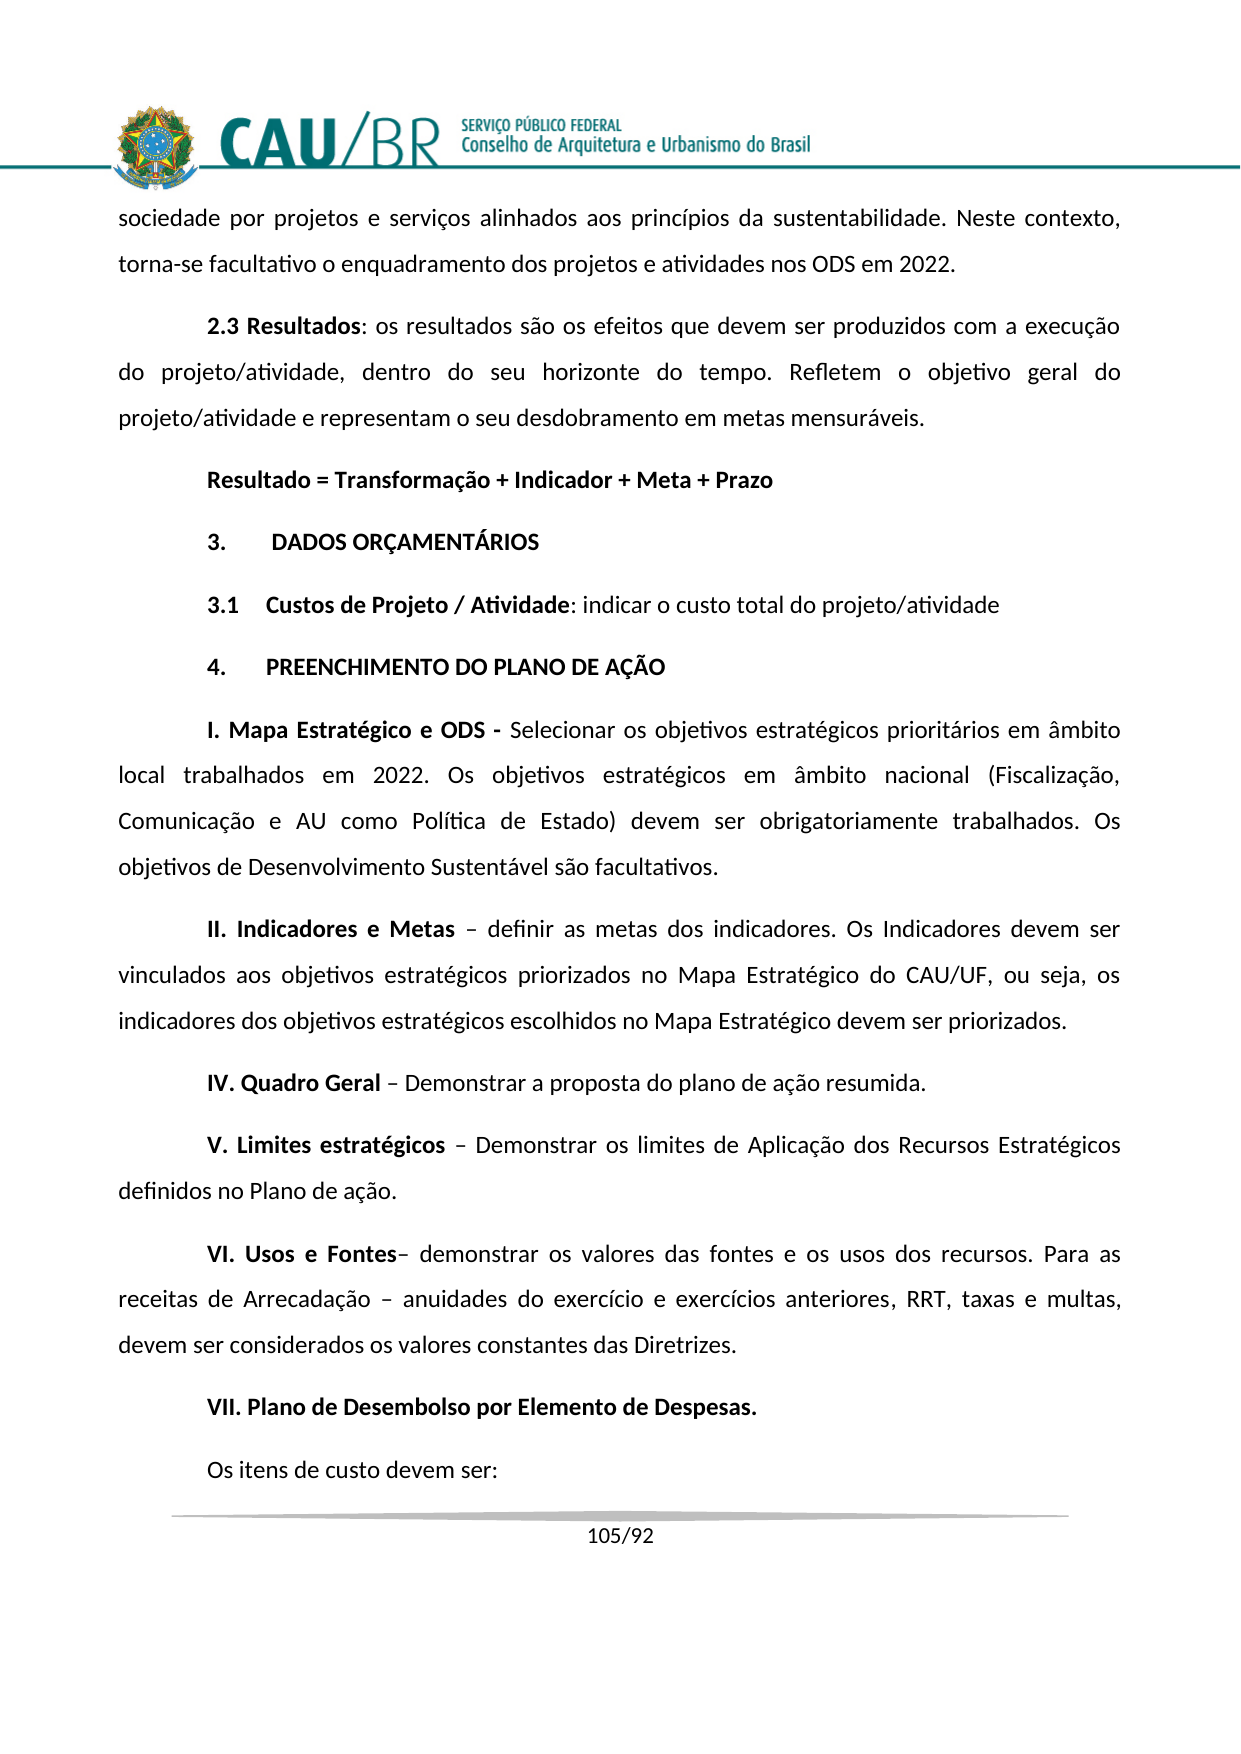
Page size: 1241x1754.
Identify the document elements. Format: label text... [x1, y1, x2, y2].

text II. Indicadores e Metas – definir as metas dos indicadores. Os Indicadores devem ser vinculados aos objetivos estratégicos priorizados no Mapa Estratégico do CAU/UF, ou seja, os indicadores dos objetivos estratégicos escolhidos no Mapa Estratégico devem ser priorizados. [118, 913, 1122, 1035]
text 3.1 Custos de Projeto / Atividade: indicar o custo total do projeto/atividade [118, 589, 1122, 619]
text Os itens de custo devem ser: [118, 1454, 1122, 1484]
text Resultado = Transformação + Indicador + Meta + Prazo [118, 464, 1122, 495]
text I. Mapa Estratégico e ODS - Selecionar os objetivos estratégicos prioritários em âmbito local trabalhados em 2022. Os objetivos estratégicos em âmbito nacional (Fiscalização, Comunicação e AU como Política de Estado) devem ser obrigatoriamente trabalhados. Os objetivos de Desenvolvimento Sustentável são facultativos. [118, 714, 1122, 881]
text sociedade por projetos e serviços alinhados aos princípios da sustentabilidade. Neste contexto, torna-se facultativo o enquadramento dos projetos e atividades nos ODS em 2022. [118, 202, 1122, 278]
text VII. Plano de Desembolso por Elemento de Despesas. [118, 1392, 1122, 1422]
text 3. DADOS ORÇAMENTÁRIOS [118, 527, 1122, 557]
text 4. PREENCHIMENTO DO PLANO DE AÇÃO [118, 651, 1122, 682]
text VI. Usos e Fontes– demonstrar os valores das fontes e os usos dos recursos. Para as receitas de Arrecadação – anuidades do exercício e exercícios anteriores, RRT, taxas e multas, devem ser considerados os valores constantes das Diretrizes. [118, 1238, 1122, 1360]
text V. Limites estratégicos – Demonstrar os limites de Aplicação dos Recursos Estratégicos definidos no Plano de ação. [118, 1129, 1122, 1206]
text 2.3 Resultados: os resultados são os efeitos que devem ser produzidos com a execução do projeto/atividade, dentro do seu horizonte do tempo. Refletem o objetivo geral do projeto/atividade e representam o seu desdobramento em metas mensuráveis. [118, 310, 1122, 432]
text IV. Quadro Geral – Demonstrar a proposta do plano de ação resumida. [118, 1067, 1122, 1098]
